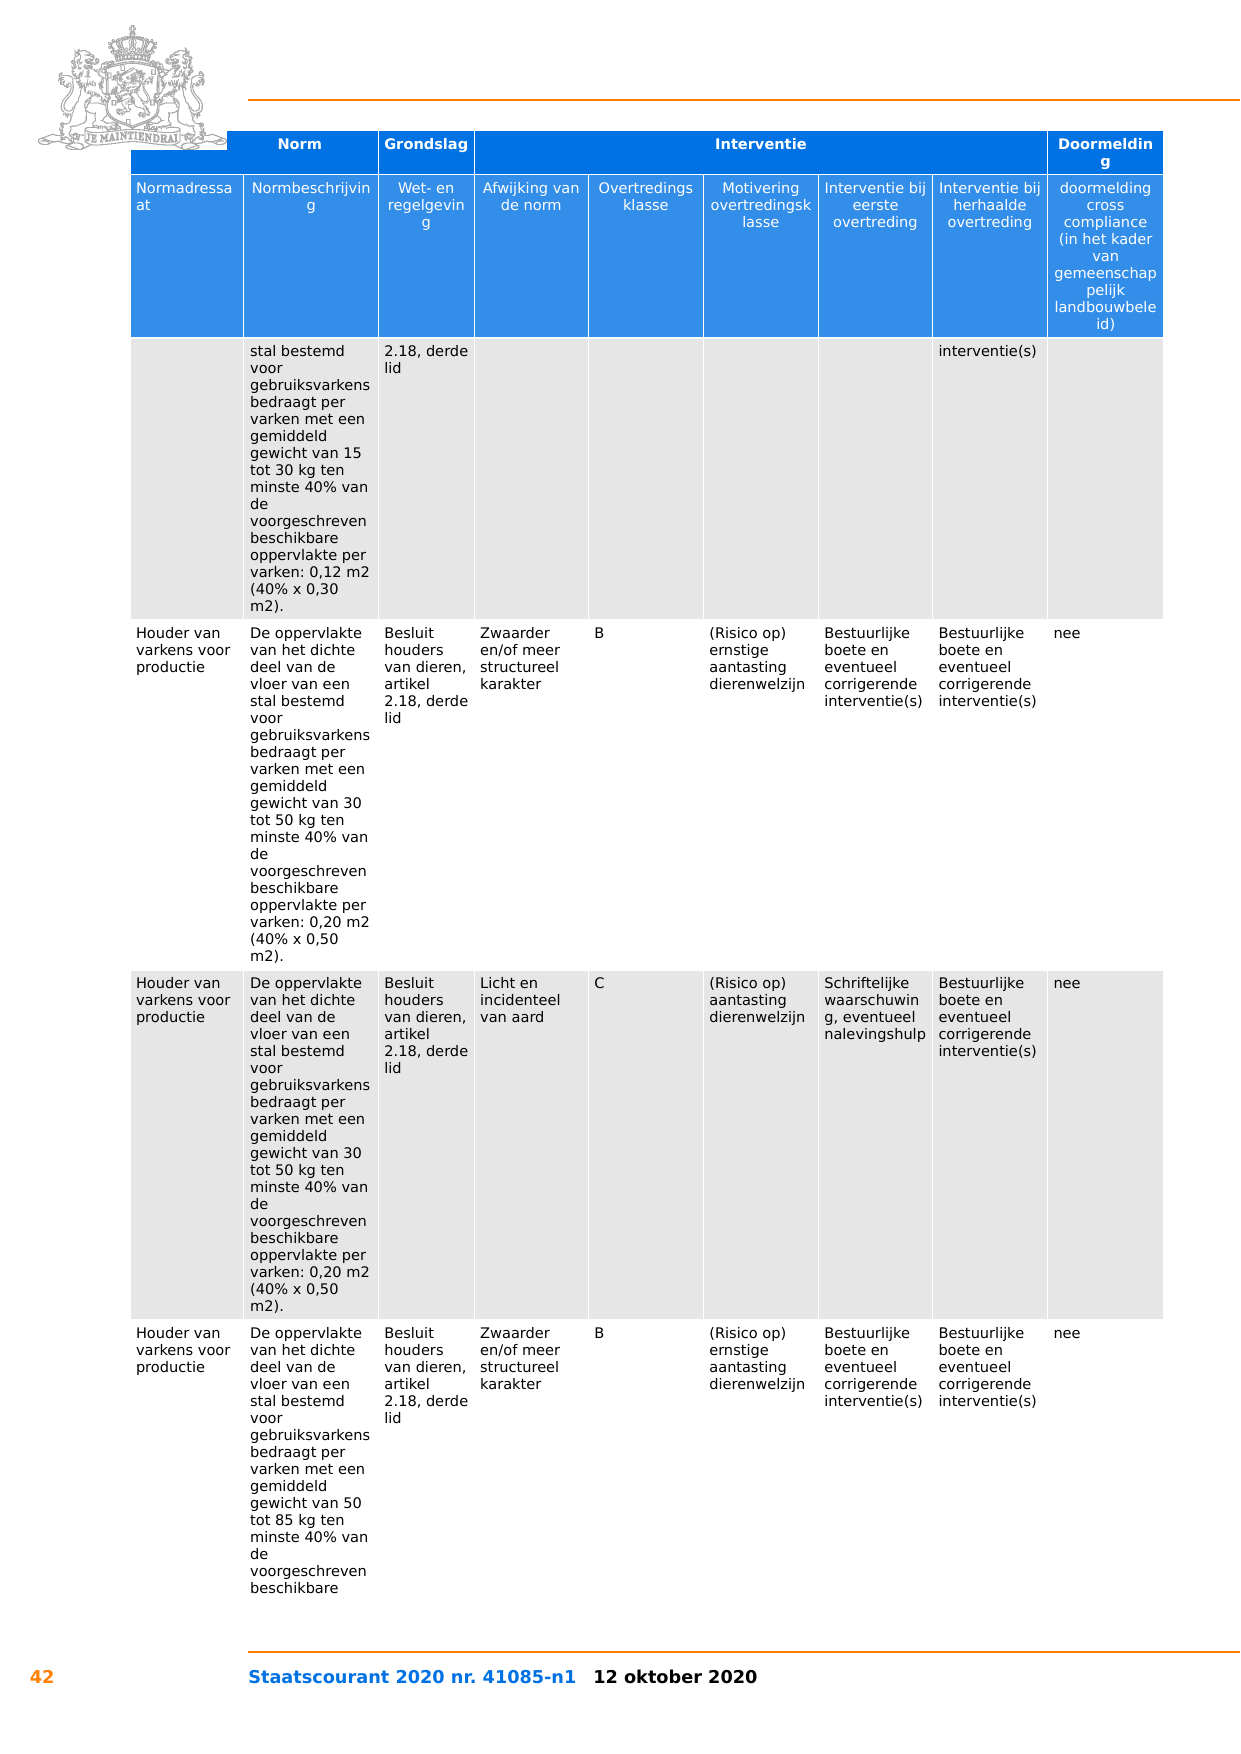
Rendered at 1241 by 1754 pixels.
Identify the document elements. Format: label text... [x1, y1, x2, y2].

table_cell Bestuurlijke boete en eventueel corrigerende interventie(s) [933, 971, 1047, 1319]
table_cell Bestuurlijke boete en eventueel corrigerende interventie(s) [933, 621, 1047, 969]
table_cell Normbeschrijving [244, 175, 378, 337]
table_cell Houder van varkens voor productie [131, 971, 243, 1319]
table_cell Interventie bij herhaalde overtreding [933, 175, 1047, 337]
table_cell Overtredingsklasse [589, 175, 703, 337]
table_cell [819, 339, 932, 619]
table_header Grondslag [379, 131, 474, 174]
table_cell Bestuurlijke boete en eventueel corrigerende interventie(s) [819, 1321, 932, 1602]
table_cell nee [1048, 621, 1163, 969]
table_cell nee [1048, 1321, 1163, 1602]
picture [38, 25, 227, 150]
table_cell nee [1048, 971, 1163, 1319]
table_header Interventie [475, 131, 1047, 174]
table_cell Motivering overtredingsklasse [704, 175, 818, 337]
table_cell Normadressaat [131, 175, 243, 337]
table_cell interventie(s) [933, 339, 1047, 619]
table_cell Houder van varkens voor productie [131, 621, 243, 969]
table_cell [589, 339, 703, 619]
table_cell Bestuurlijke boete en eventueel corrigerende interventie(s) [933, 1321, 1047, 1602]
table_cell Wet- en regelgeving [379, 175, 474, 337]
table_cell stal bestemd voor gebruiksvarkens bedraagt per varken met een gemiddeld gewicht van 15 tot 30 kg ten minste 40% van de voorgeschreven beschikbare oppervlakte per varken: 0,12 m2 (40% x 0,30 m2). [244, 339, 378, 619]
table_cell De oppervlakte van het dichte deel van de vloer van een stal bestemd voor gebruiksvarkens bedraagt per varken met een gemiddeld gewicht van 30 tot 50 kg ten minste 40% van de voorgeschreven beschikbare oppervlakte per varken: 0,20 m2 (40% x 0,50 m2). [244, 971, 378, 1319]
table_cell C [589, 971, 703, 1319]
table_cell [131, 339, 243, 619]
table_cell (Risico op) ernstige aantasting dierenwelzijn [704, 1321, 818, 1602]
table_cell [1048, 339, 1163, 619]
table_header Doormelding [1048, 131, 1163, 174]
table_cell De oppervlakte van het dichte deel van de vloer van een stal bestemd voor gebruiksvarkens bedraagt per varken met een gemiddeld gewicht van 30 tot 50 kg ten minste 40% van de voorgeschreven beschikbare oppervlakte per varken: 0,20 m2 (40% x 0,50 m2). [244, 621, 378, 969]
table_cell (Risico op) ernstige aantasting dierenwelzijn [704, 621, 818, 969]
table_cell Schriftelijke waarschuwing, eventueel nalevingshulp [819, 971, 932, 1319]
table_cell [704, 339, 818, 619]
table_cell (Risico op) aantasting dierenwelzijn [704, 971, 818, 1319]
table_cell Besluit houders van dieren, artikel 2.18, derde lid [379, 971, 474, 1319]
table_cell Interventie bij eerste overtreding [819, 175, 932, 337]
table_cell Afwijking van de norm [475, 175, 588, 337]
table_cell B [589, 621, 703, 969]
table_cell 2.18, derde lid [379, 339, 474, 619]
table_cell Houder van varkens voor productie [131, 1321, 243, 1602]
table_cell B [589, 1321, 703, 1602]
table_header Norm [131, 131, 378, 174]
table_cell Zwaarder en/of meer structureel karakter [475, 621, 588, 969]
table_cell doormelding cross compliance (in het kader van gemeenschappelijk landbouwbeleid) [1048, 175, 1163, 337]
table_cell De oppervlakte van het dichte deel van de vloer van een stal bestemd voor gebruiksvarkens bedraagt per varken met een gemiddeld gewicht van 50 tot 85 kg ten minste 40% van de voorgeschreven beschikbare [244, 1321, 378, 1602]
table_cell Zwaarder en/of meer structureel karakter [475, 1321, 588, 1602]
table_cell Besluit houders van dieren, artikel 2.18, derde lid [379, 1321, 474, 1602]
table_cell Besluit houders van dieren, artikel 2.18, derde lid [379, 621, 474, 969]
table_cell [475, 339, 588, 619]
table_cell Bestuurlijke boete en eventueel corrigerende interventie(s) [819, 621, 932, 969]
table_cell Licht en incidenteel van aard [475, 971, 588, 1319]
